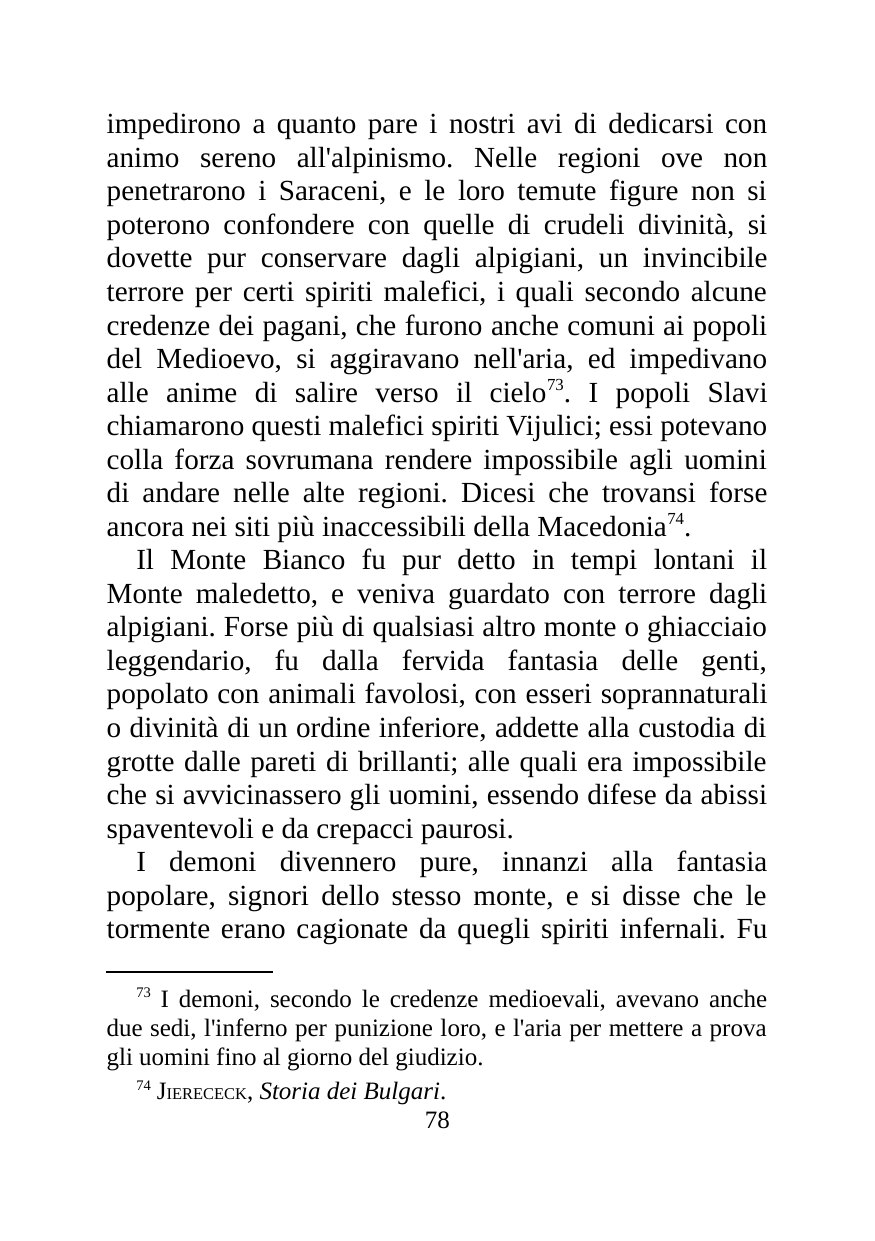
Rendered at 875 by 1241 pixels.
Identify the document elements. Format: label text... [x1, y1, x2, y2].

text impedirono a quanto pare i nostri avi di dedicarsi con animo sereno all'alpinismo. Nelle regioni ove non penetrarono i Saraceni, e le loro temute figure non si poterono confondere con quelle di crudeli divinità, si dovette pur conservare dagli alpigiani, un invincibile terrore per certi spiriti malefici, i quali secondo alcune credenze dei pagani, che furono anche comuni ai popoli del Medioevo, si aggiravano nell'aria, ed impedivano alle anime di salire verso il cielo. I popoli Slavi chiamarono questi malefici spiriti Vijulici; essi potevano colla forza sovrumana rendere impossibile agli uomini di andare nelle alte regioni. Dicesi che trovansi forse ancora nei siti più inaccessibili della Macedonia. [106, 106, 768, 542]
text Il Monte Bianco fu pur detto in tempi lontani il Monte maledetto, e veniva guardato con terrore dagli alpigiani. Forse più di qualsiasi altro monte o ghiacciaio leggendario, fu dalla fervida fantasia delle genti, popolato con animali favolosi, con esseri soprannaturali o divinità di un ordine inferiore, addette alla custodia di grotte dalle pareti di brillanti; alle quali era impossibile che si avvicinassero gli uomini, essendo difese da abissi spaventevoli e da crepacci paurosi. [106, 542, 768, 844]
text Jierececk, Storia dei Bulgari. [106, 1076, 768, 1105]
text I demoni, secondo le credenze medioevali, avevano anche due sedi, l'inferno per punizione loro, e l'aria per mettere a prova gli uomini fino al giorno del giudizio. [106, 984, 768, 1070]
text I demoni divennero pure, innanzi alla fantasia popolare, signori dello stesso monte, e si disse che le tormente erano cagionate da quegli spiriti infernali. Fu [106, 844, 768, 945]
